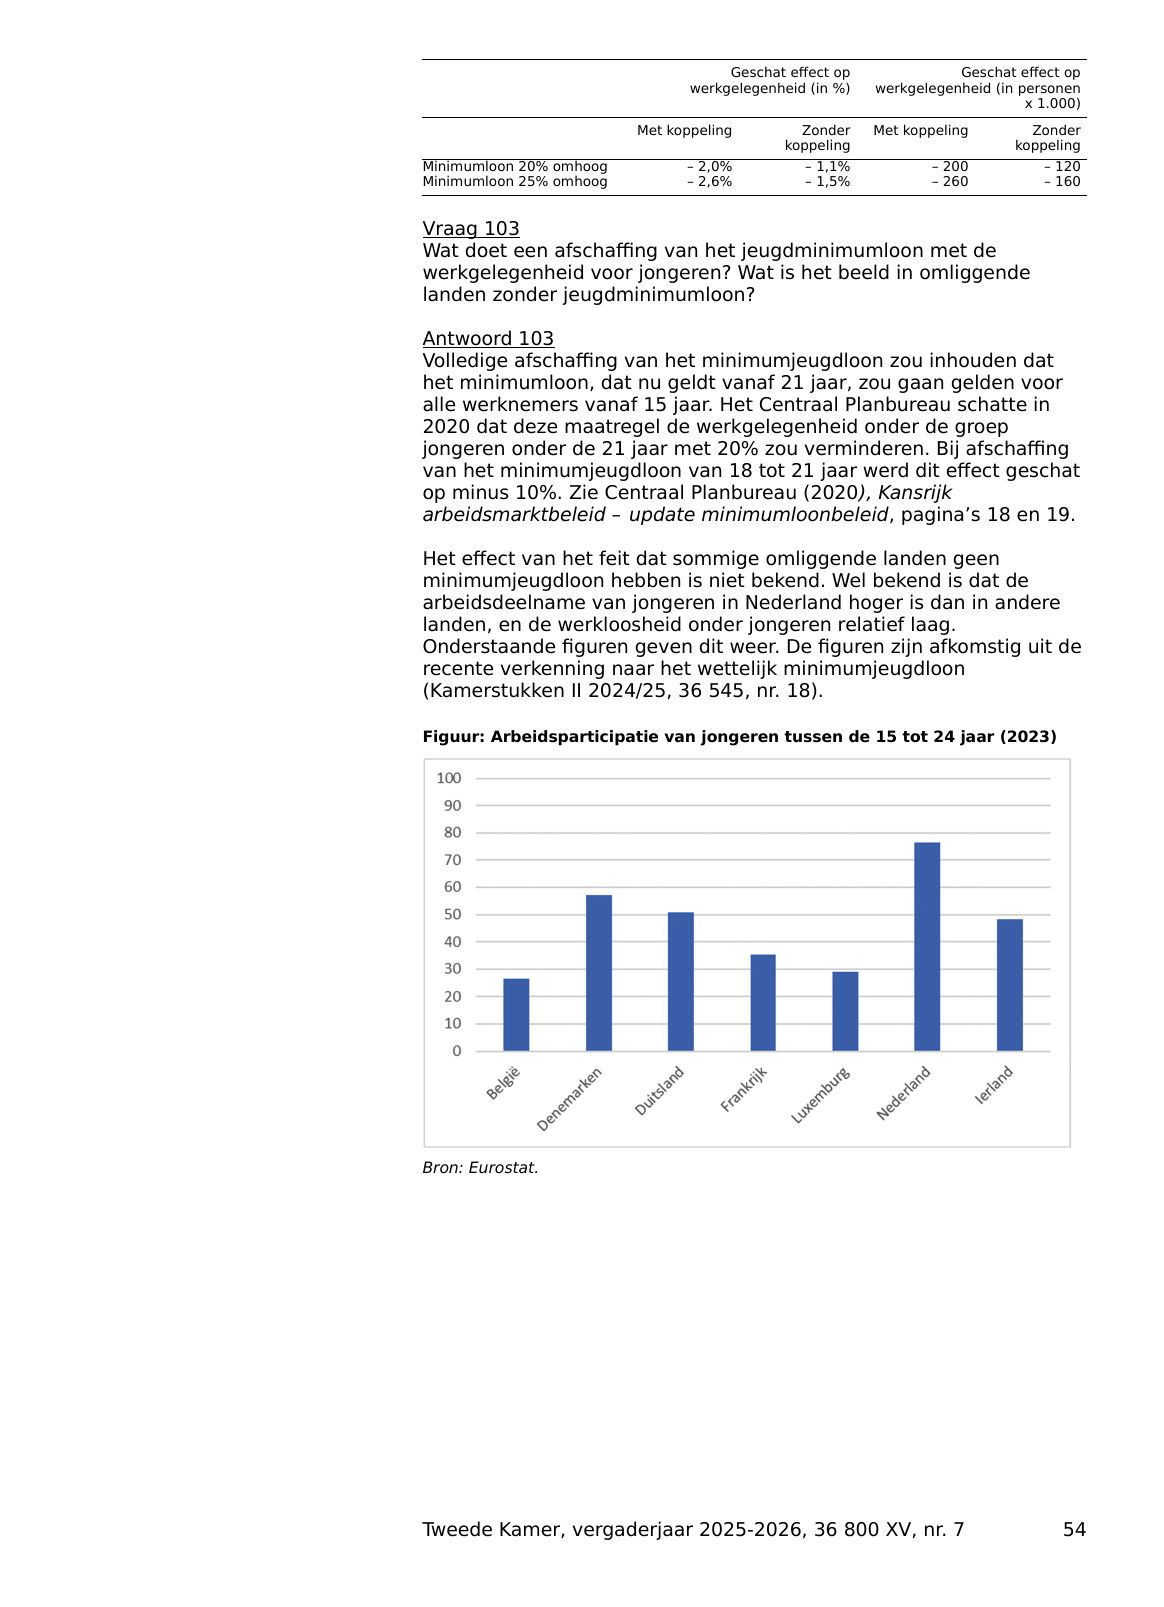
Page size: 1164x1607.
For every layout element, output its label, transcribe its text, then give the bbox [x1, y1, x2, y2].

table_cell Minimumloon 25% omhoog [422, 174, 620, 195]
text Volledige afschaffing van het minimumjeugdloon zou inhouden dat het minimumloon, dat nu geldt vanaf 21 jaar, zou gaan gelden voor alle werknemers vanaf 15 jaar. Het Centraal Planbureau schatte in 2020 dat deze maatregel de werkgelegenheid onder de groep jongeren onder de 21 jaar met 20% zou verminderen. Bij afschaffing van het minimumjeugdloon van 18 tot 21 jaar werd dit effect geschat op minus 10%. Zie Centraal Planbureau (2020), Kansrijk arbeidsmarktbeleid – update minimumloonbeleid, pagina’s 18 en 19. [422, 350, 1087, 526]
table_header Geschat effect op werkgelegenheid (in %) [620, 60, 856, 117]
table_cell – 200 [856, 160, 974, 174]
table_cell – 260 [856, 174, 974, 195]
table_cell Zonder koppeling [738, 118, 856, 158]
table_cell – 1,5% [738, 174, 856, 195]
text Antwoord 103 [422, 328, 1087, 350]
picture [422, 757, 1072, 1148]
text Vraag 103 [422, 218, 1087, 240]
table_cell Zonder koppeling [974, 118, 1087, 158]
table_cell Minimumloon 20% omhoog [422, 160, 620, 174]
text Bron: Eurostat. [422, 1159, 1072, 1177]
table_cell – 1,1% [738, 160, 856, 174]
text Wat doet een afschaffing van het jeugdminimumloon met de werkgelegenheid voor jongeren? Wat is het beeld in omliggende landen zonder jeugdminimumloon? [422, 240, 1087, 306]
table_cell – 120 [974, 160, 1087, 174]
table_cell Met koppeling [856, 118, 974, 158]
text Figuur: Arbeidsparticipatie van jongeren tussen de 15 tot 24 jaar (2023) [422, 728, 1072, 746]
table_cell – 2,0% [620, 160, 738, 174]
table_cell – 2,6% [620, 174, 738, 195]
table_cell Met koppeling [620, 118, 738, 158]
table_cell [422, 118, 620, 158]
table_header Geschat effect op werkgelegenheid (in personen x 1.000) [856, 60, 1087, 117]
table_cell – 160 [974, 174, 1087, 195]
text Het effect van het feit dat sommige omliggende landen geen minimumjeugdloon hebben is niet bekend. Wel bekend is dat de arbeidsdeelname van jongeren in Nederland hoger is dan in andere landen, en de werkloosheid onder jongeren relatief laag. Onderstaande figuren geven dit weer. De figuren zijn afkomstig uit de recente verkenning naar het wettelijk minimumjeugdloon (Kamerstukken II 2024/25, 36 545, nr. 18). [422, 548, 1087, 702]
table_header [422, 60, 620, 117]
